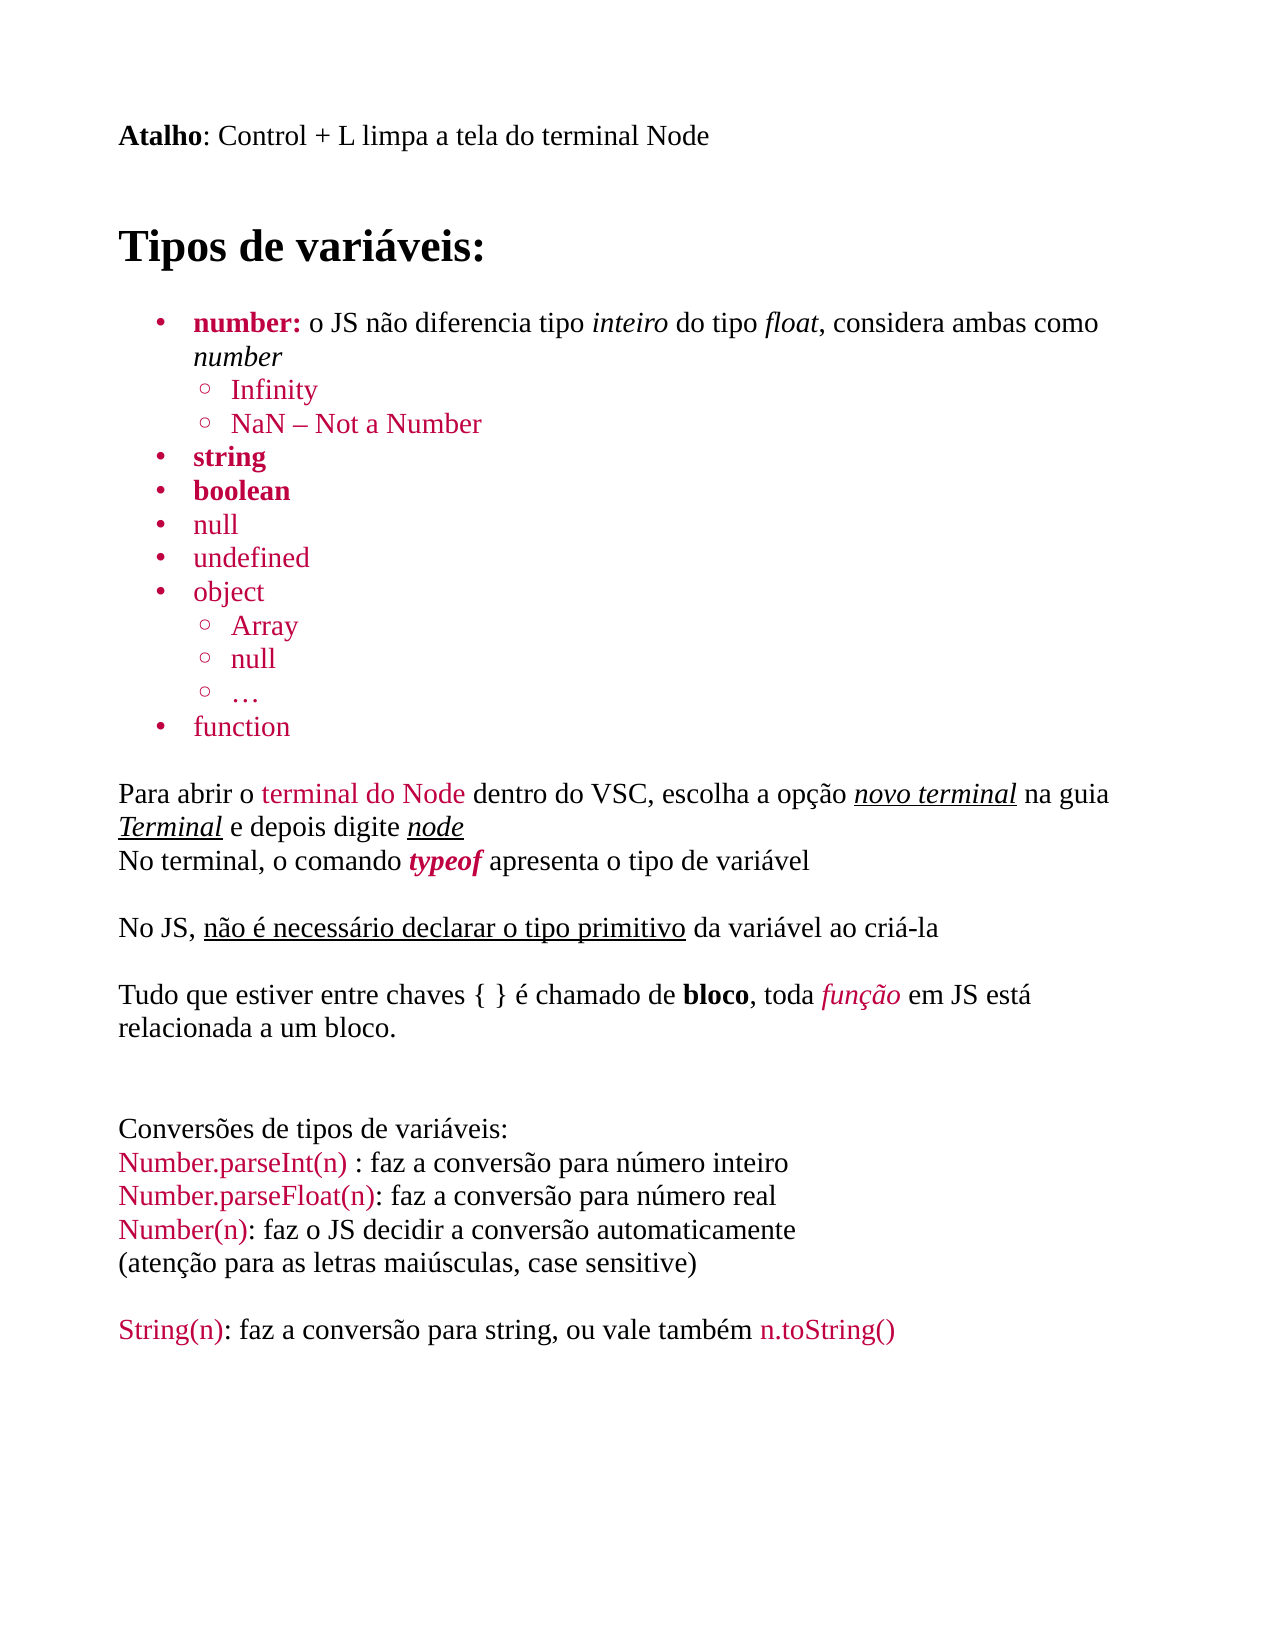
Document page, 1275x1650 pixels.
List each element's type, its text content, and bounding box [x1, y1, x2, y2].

text Atalho: Control + L limpa a tela do terminal Node [118, 118, 1181, 152]
list boolean [156, 473, 1157, 507]
list object [156, 574, 1157, 608]
text No terminal, o comando typeof apresenta o tipo de variável [118, 843, 1157, 876]
list null [156, 507, 1157, 540]
list function [156, 709, 1157, 742]
text String(n): faz a conversão para string, ou vale também n.toString() [118, 1312, 1157, 1346]
list number: o JS não diferencia tipo inteiro do tipo float, considera ambas como number [156, 305, 1157, 372]
list Infinity [193, 372, 1157, 406]
text No JS, não é necessário declarar o tipo primitivo da variável ao criá-la [118, 910, 1157, 943]
text (atenção para as letras maiúsculas, case sensitive) [118, 1245, 1157, 1279]
text Number(n): faz o JS decidir a conversão automaticamente [118, 1212, 1157, 1245]
list Array [193, 608, 1157, 641]
text Conversões de tipos de variáveis: [118, 1111, 1157, 1145]
list … [193, 675, 1157, 709]
text Number.parseFloat(n): faz a conversão para número real [118, 1178, 1157, 1212]
text Para abrir o terminal do Node dentro do VSC, escolha a opção novo terminal na guia Terminal e depois digite node [118, 776, 1157, 843]
list string [156, 439, 1157, 473]
text Tipos de variáveis: [118, 219, 1181, 271]
list null [193, 641, 1157, 675]
list undefined [156, 540, 1157, 574]
text Number.parseInt(n) : faz a conversão para número inteiro [118, 1145, 1157, 1178]
text Tudo que estiver entre chaves { } é chamado de bloco, toda função em JS está relacionada a um bloco. [118, 977, 1157, 1044]
list NaN – Not a Number [193, 406, 1157, 439]
